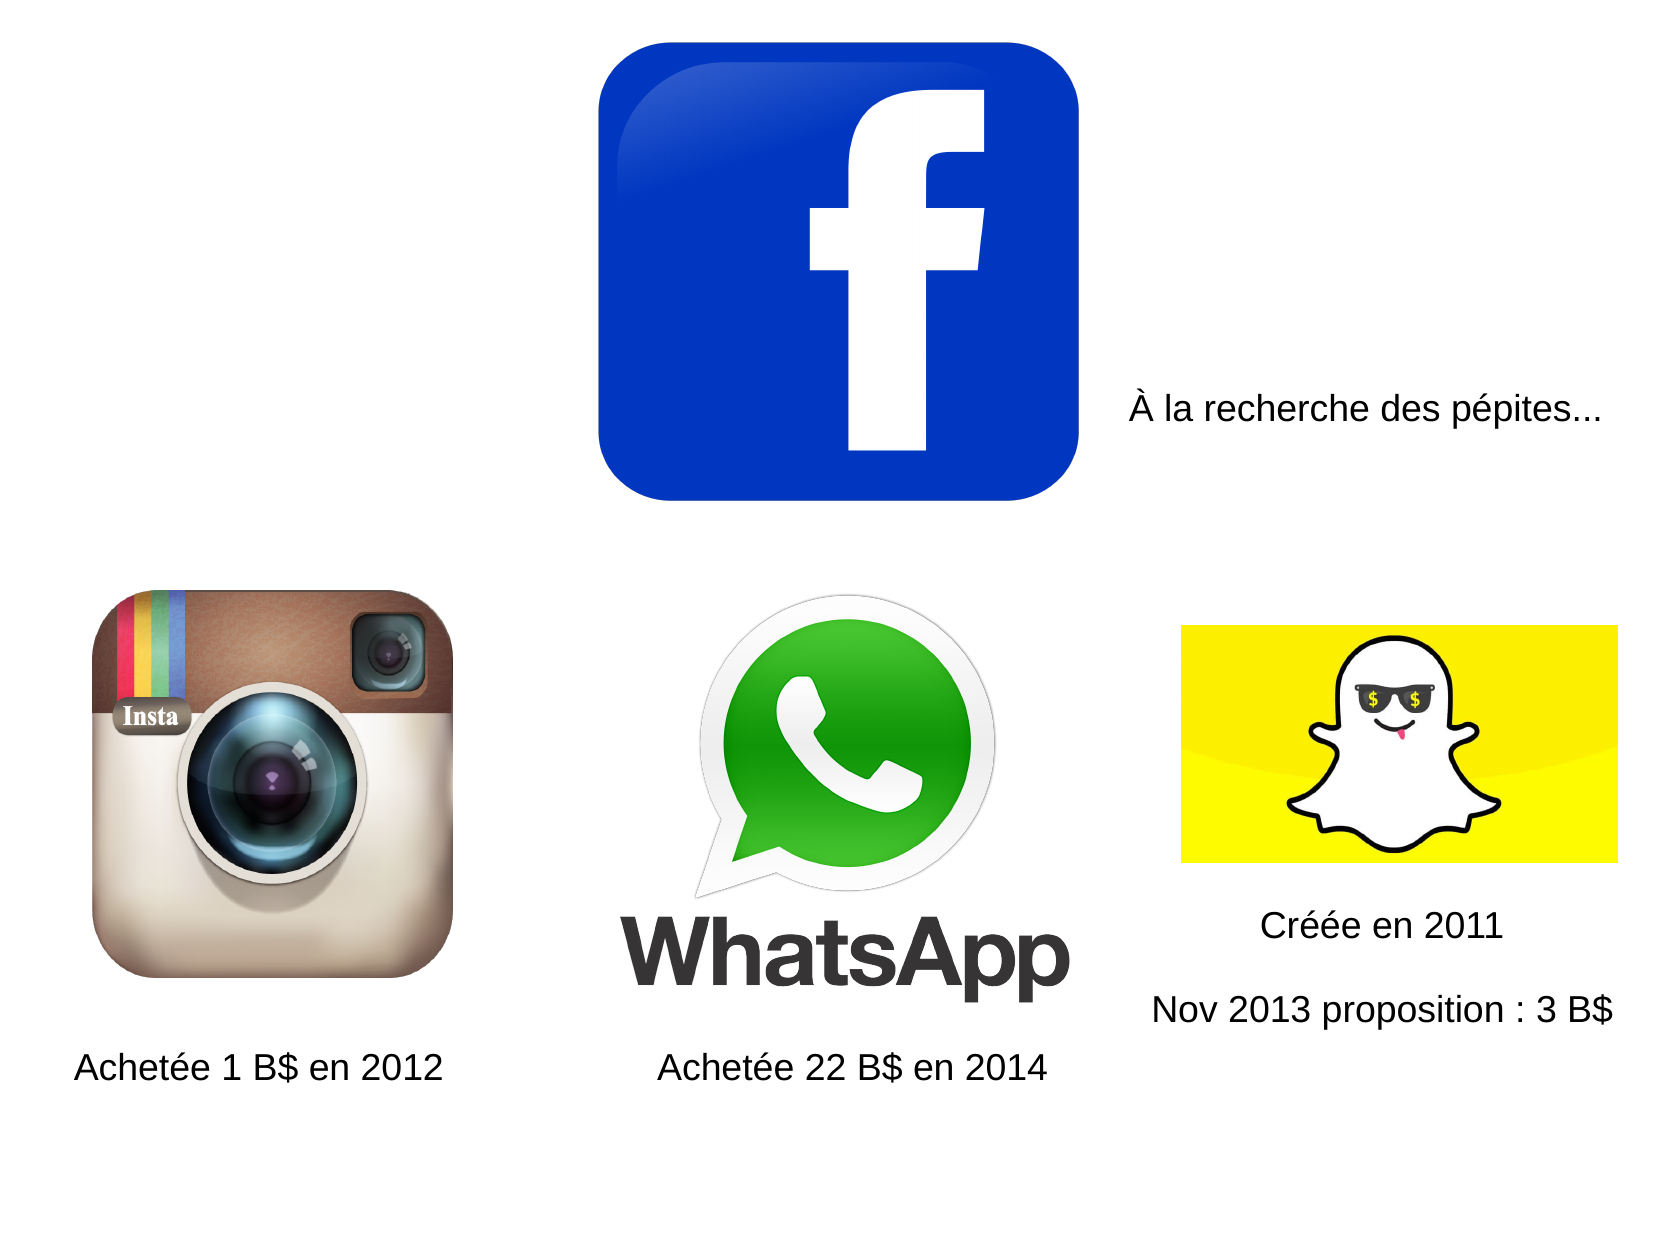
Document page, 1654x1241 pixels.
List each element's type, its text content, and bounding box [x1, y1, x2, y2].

picture [0, 590, 544, 978]
picture [578, 23, 1099, 520]
text_box À la recherche des pépites... [1114, 380, 1619, 438]
picture [1181, 625, 1618, 863]
picture [614, 578, 1075, 1040]
text_box Achetée 22 B$ en 2014 [642, 1039, 1063, 1097]
text_box Achetée 1 B$ en 2012 [59, 1039, 470, 1097]
text_box Créée en 2011 Nov 2013 proposition : 3 B$ [1136, 897, 1628, 1039]
